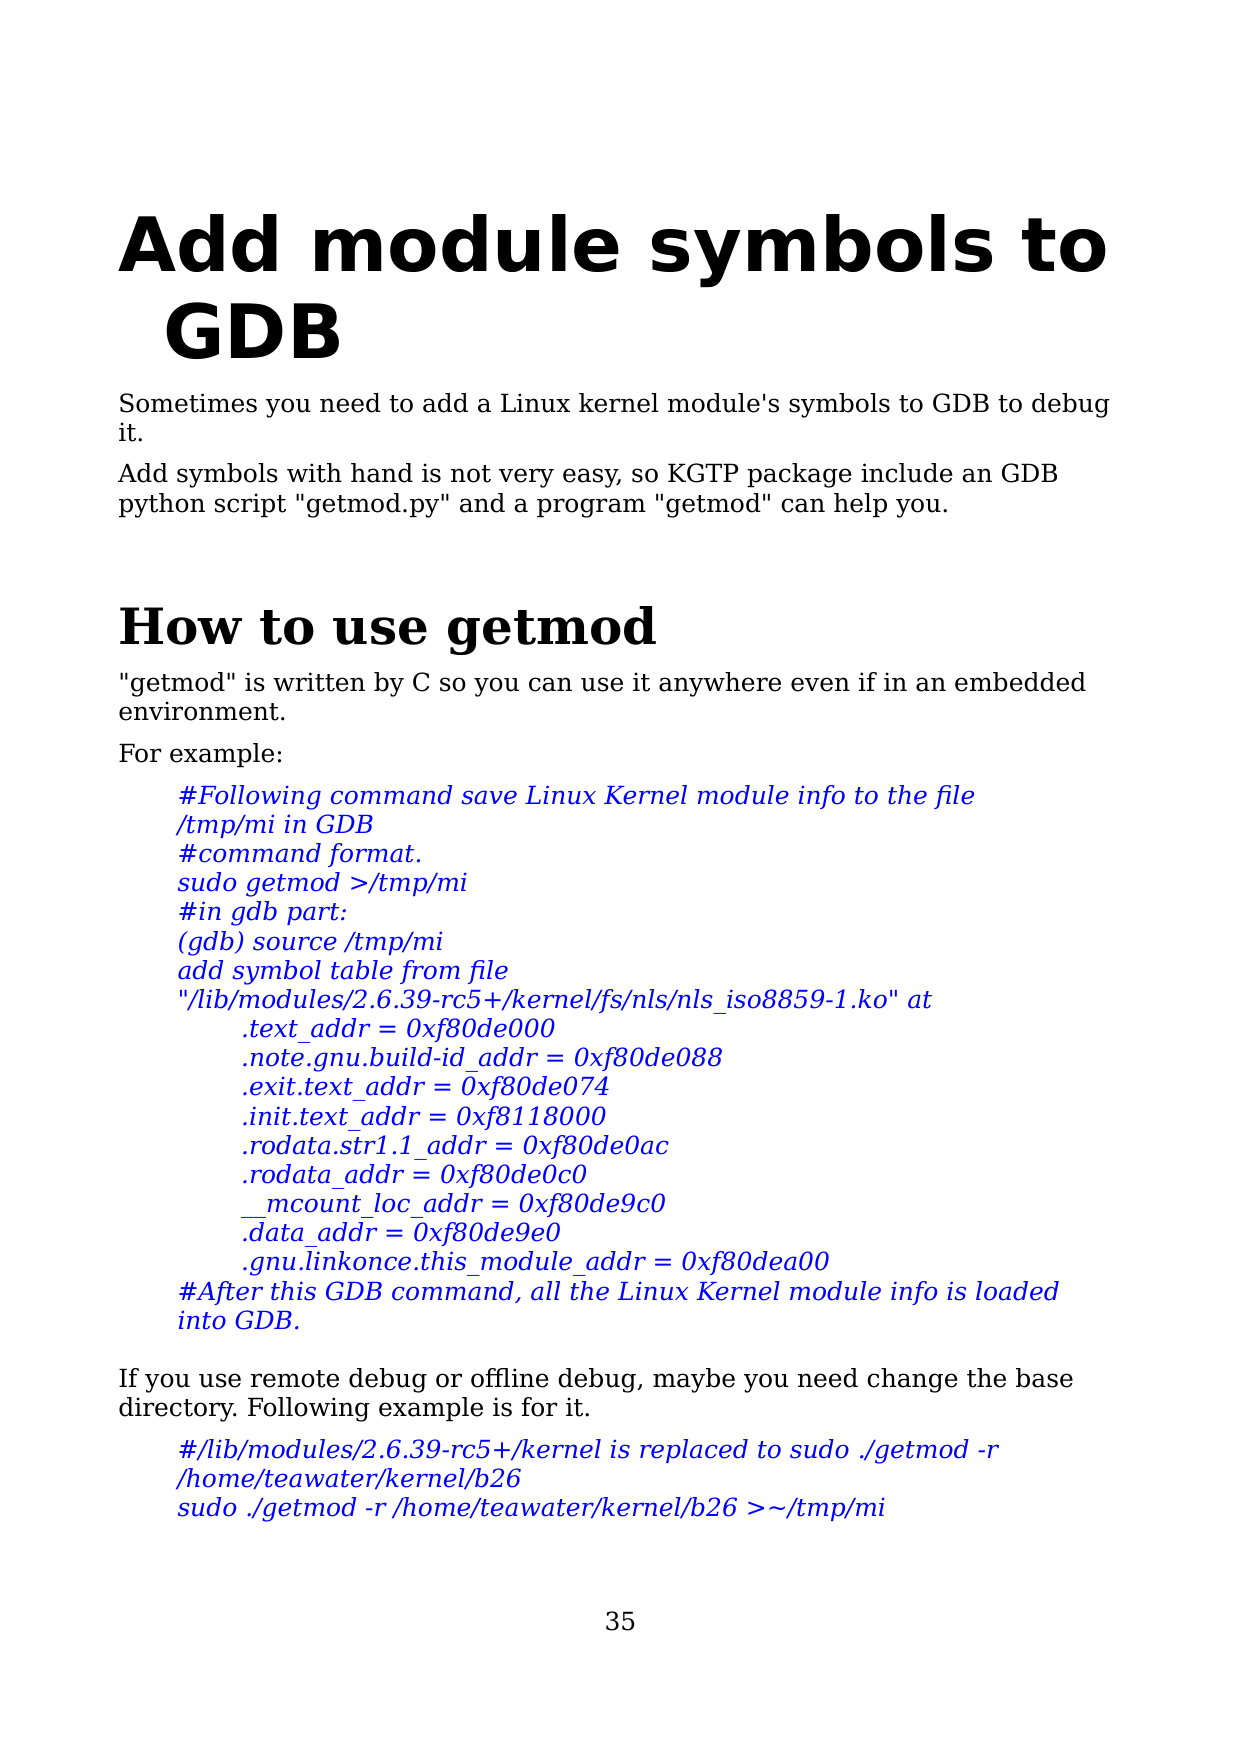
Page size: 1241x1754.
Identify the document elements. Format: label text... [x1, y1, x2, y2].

text If you use remote debug or offline debug, maybe you need change the base directory. Following example is for it. [118, 1364, 1122, 1423]
text #command format. [177, 839, 1063, 868]
subtitle How to use getmod [118, 597, 1122, 656]
text Add symbols with hand is not very easy, so KGTP package include an GDB python script "getmod.py" and a program "getmod" can help you. [118, 460, 1122, 518]
text Sometimes you need to add a Linux kernel module's symbols to GDB to debug it. [118, 389, 1122, 447]
text sudo getmod >/tmp/mi [177, 868, 1063, 898]
text .rodata_addr = 0xf80de0c0 [177, 1160, 1063, 1189]
text .data_addr = 0xf80de9e0 [177, 1218, 1063, 1248]
text #/lib/modules/2.6.39-rc5+/kernel is replaced to sudo ./getmod -r /home/teawater/kernel/b26 [177, 1435, 1063, 1493]
text #in gdb part: [177, 898, 1063, 927]
text add symbol table from file "/lib/modules/2.6.39-rc5+/kernel/fs/nls/nls_iso8859-1.ko" at [177, 956, 1063, 1014]
text .gnu.linkonce.this_module_addr = 0xf80dea00 [177, 1248, 1063, 1277]
text .note.gnu.build-id_addr = 0xf80de088 [177, 1043, 1063, 1073]
text (gdb) source /tmp/mi [177, 927, 1063, 956]
text .text_addr = 0xf80de000 [177, 1014, 1063, 1043]
text #Following command save Linux Kernel module info to the file /tmp/mi in GDB [177, 781, 1063, 839]
text __mcount_loc_addr = 0xf80de9c0 [177, 1189, 1063, 1218]
text .rodata.str1.1_addr = 0xf80de0ac [177, 1131, 1063, 1160]
text "getmod" is written by C so you can use it anywhere even if in an embedded environment. [118, 668, 1122, 727]
text For example: [118, 739, 1122, 768]
text sudo ./getmod -r /home/teawater/kernel/b26 >~/tmp/mi [177, 1493, 1063, 1523]
text #After this GDB command, all the Linux Kernel module info is loaded into GDB. [177, 1277, 1063, 1335]
subtitle Add module symbols to GDB [118, 202, 1122, 376]
text .exit.text_addr = 0xf80de074 [177, 1073, 1063, 1102]
text .init.text_addr = 0xf8118000 [177, 1102, 1063, 1131]
